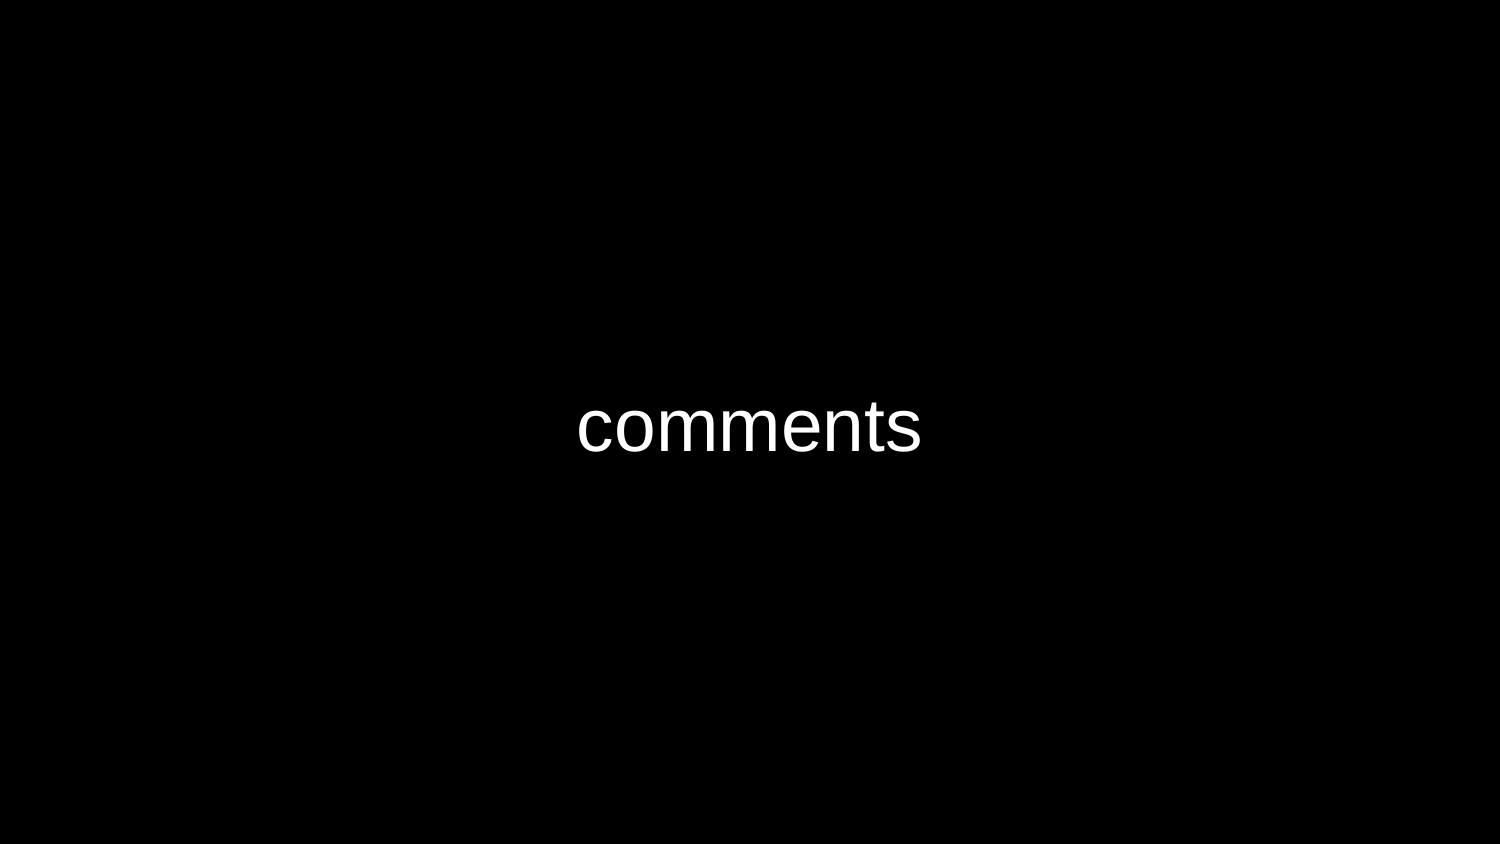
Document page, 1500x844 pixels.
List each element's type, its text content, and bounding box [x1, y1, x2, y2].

title comments [51, 352, 1449, 491]
